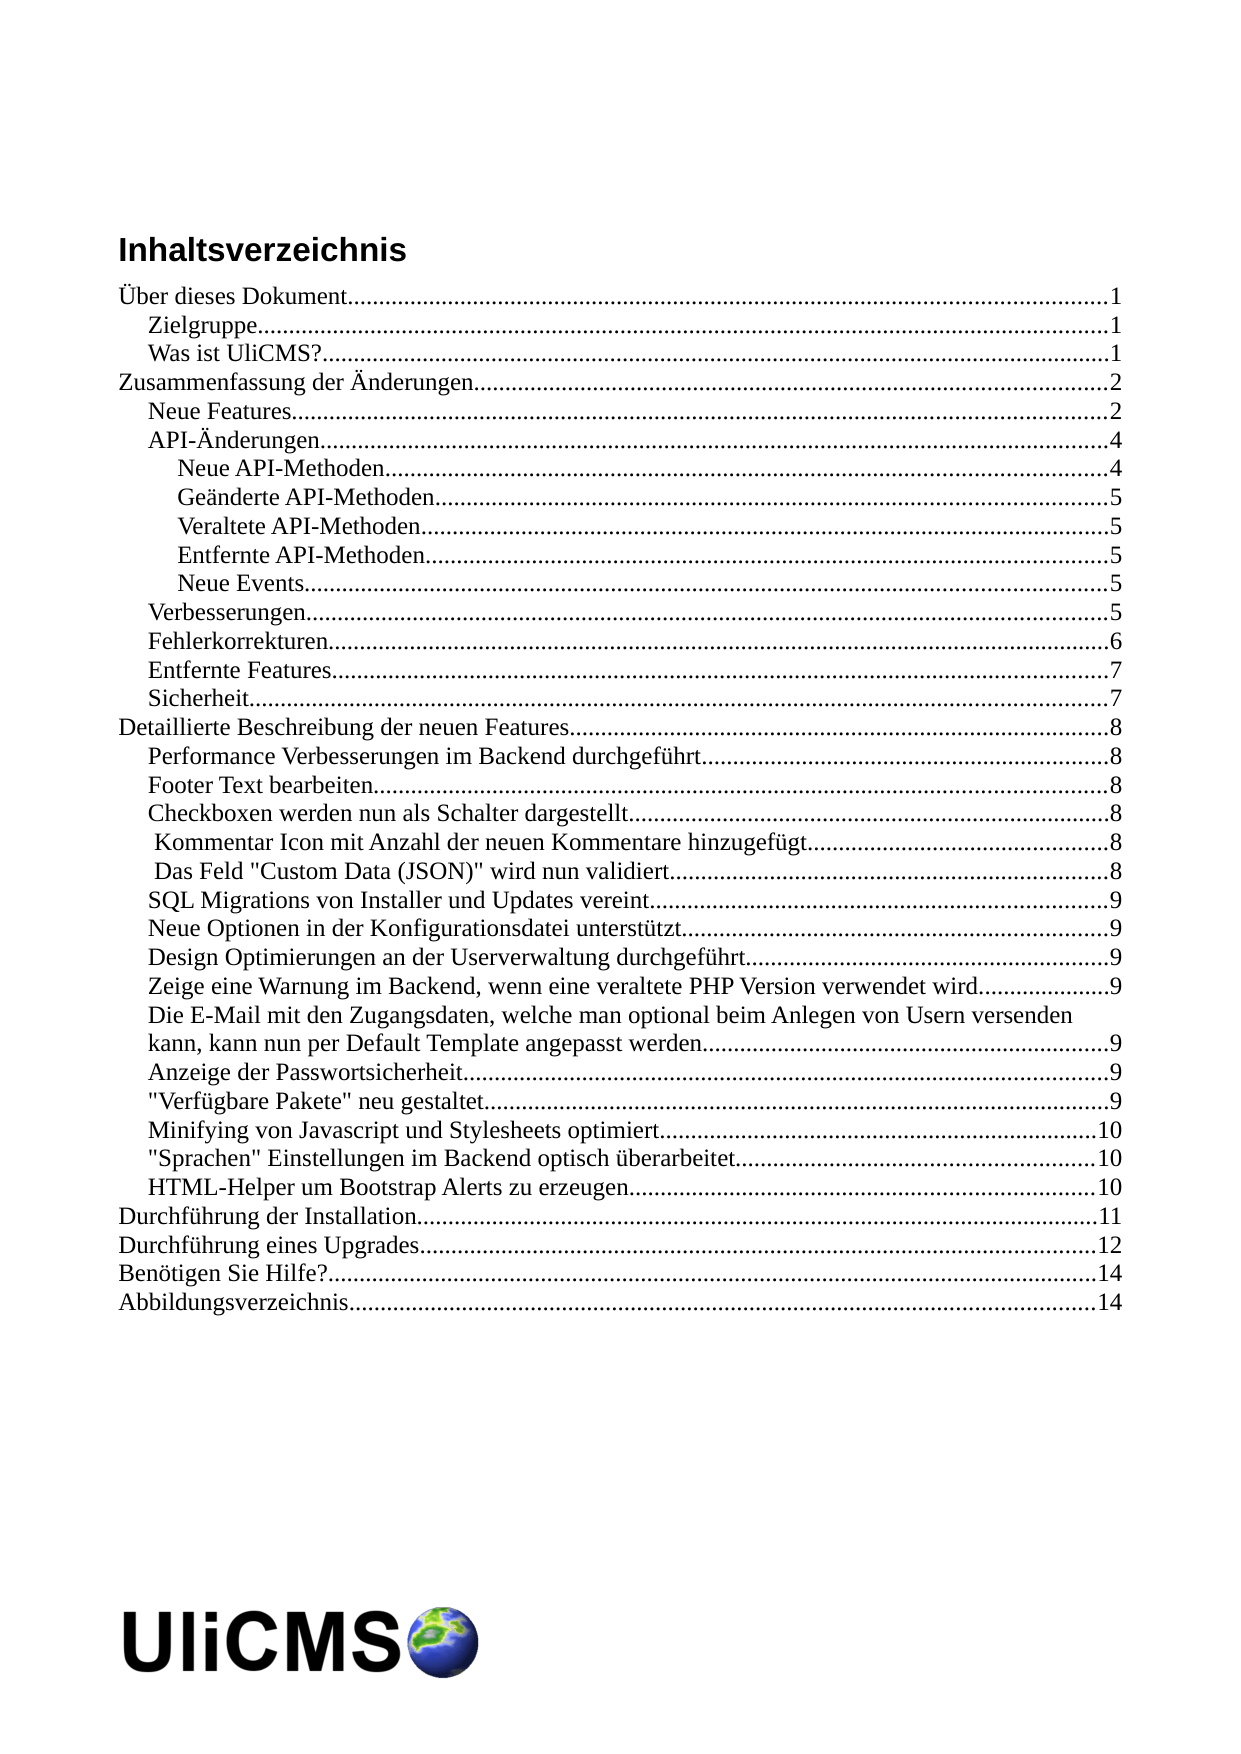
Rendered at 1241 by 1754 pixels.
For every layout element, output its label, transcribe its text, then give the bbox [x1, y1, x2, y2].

text Design Optimierungen an der Userverwaltung durchgeführt 9 [148, 942, 1122, 971]
text Das Feld "Custom Data (JSON)" wird nun validiert 8 [148, 856, 1122, 885]
text Zeige eine Warnung im Backend, wenn eine veraltete PHP Version verwendet wird. 9 [148, 971, 1122, 1000]
text "Sprachen" Einstellungen im Backend optisch überarbeitet 10 [148, 1143, 1122, 1172]
text Durchführung eines Upgrades 12 [118, 1230, 1122, 1258]
text Fehlerkorrekturen 6 [148, 626, 1122, 655]
text SQL Migrations von Installer und Updates vereint 9 [148, 885, 1122, 913]
text Über dieses Dokument 1 [118, 281, 1122, 310]
text Die E-Mail mit den Zugangsdaten, welche man optional beim Anlegen von Usern versenden kann, kann nun per Default Template angepasst werden. 9 [148, 1000, 1122, 1057]
text Entfernte Features 7 [148, 655, 1122, 683]
text Abbildungsverzeichnis 14 [118, 1287, 1122, 1316]
text Entfernte API-Methoden 5 [177, 540, 1122, 568]
text Checkboxen werden nun als Schalter dargestellt 8 [148, 798, 1122, 827]
picture [118, 1607, 479, 1681]
text Was ist UliCMS? 1 [148, 338, 1122, 367]
text Geänderte API-Methoden 5 [177, 482, 1122, 511]
text Anzeige der Passwortsicherheit 9 [148, 1057, 1122, 1086]
text Benötigen Sie Hilfe? 14 [118, 1258, 1122, 1287]
text Durchführung der Installation 11 [118, 1201, 1122, 1230]
subtitle Inhaltsverzeichnis [118, 230, 1122, 268]
text Footer Text bearbeiten 8 [148, 770, 1122, 798]
text Kommentar Icon mit Anzahl der neuen Kommentare hinzugefügt 8 [148, 827, 1122, 856]
text Detaillierte Beschreibung der neuen Features 8 [118, 712, 1122, 741]
text "Verfügbare Pakete" neu gestaltet 9 [148, 1086, 1122, 1115]
text Neue Optionen in der Konfigurationsdatei unterstützt 9 [148, 913, 1122, 942]
text Neue Features 2 [148, 396, 1122, 425]
text Minifying von Javascript und Stylesheets optimiert 10 [148, 1115, 1122, 1143]
text HTML-Helper um Bootstrap Alerts zu erzeugen 10 [148, 1172, 1122, 1201]
text Performance Verbesserungen im Backend durchgeführt 8 [148, 741, 1122, 770]
text Sicherheit 7 [148, 683, 1122, 712]
text API-Änderungen 4 [148, 425, 1122, 453]
text Neue Events 5 [177, 568, 1122, 597]
text Zusammenfassung der Änderungen 2 [118, 367, 1122, 396]
text Zielgruppe 1 [148, 310, 1122, 338]
text Neue API-Methoden 4 [177, 453, 1122, 482]
text Verbesserungen 5 [148, 597, 1122, 626]
text Veraltete API-Methoden 5 [177, 511, 1122, 540]
